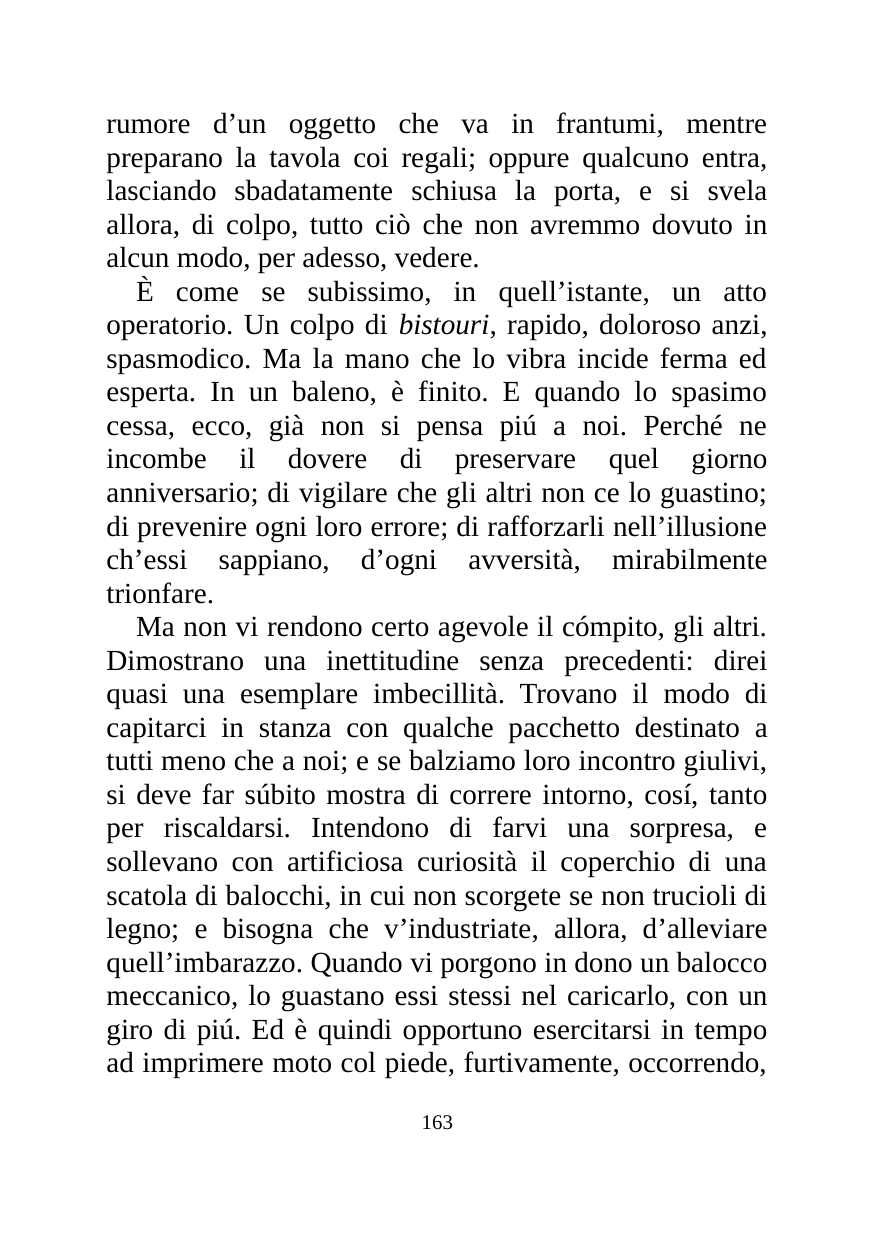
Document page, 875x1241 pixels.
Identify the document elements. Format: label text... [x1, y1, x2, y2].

text È come se subissimo, in quell’istante, un atto operatorio. Un colpo di bistouri, rapido, doloroso anzi, spasmodico. Ma la mano che lo vibra incide ferma ed esperta. In un baleno, è finito. E quando lo spasimo cessa, ecco, già non si pensa piú a noi. Perché ne incombe il dovere di preservare quel giorno anniversario; di vigilare che gli altri non ce lo guastino; di prevenire ogni loro errore; di rafforzarli nell’illusione ch’essi sappiano, d’ogni avversità, mirabilmente trionfare. [106, 274, 768, 609]
text rumore d’un oggetto che va in frantumi, mentre preparano la tavola coi regali; oppure qualcuno entra, lasciando sbadatamente schiusa la porta, e si svela allora, di colpo, tutto ciò che non avremmo dovuto in alcun modo, per adesso, vedere. [106, 106, 768, 274]
text Ma non vi rendono certo agevole il cómpito, gli altri. Dimostrano una inettitudine senza precedenti: direi quasi una esemplare imbecillità. Trovano il modo di capitarci in stanza con qualche pacchetto destinato a tutti meno che a noi; e se balziamo loro incontro giulivi, si deve far súbito mostra di correre intorno, cosí, tanto per riscaldarsi. Intendono di farvi una sorpresa, e sollevano con artificiosa curiosità il coperchio di una scatola di balocchi, in cui non scorgete se non trucioli di legno; e bisogna che v’industriate, allora, d’alleviare quell’imbarazzo. Quando vi porgono in dono un balocco meccanico, lo guastano essi stessi nel caricarlo, con un giro di piú. Ed è quindi opportuno esercitarsi in tempo ad imprimere moto col piede, furtivamente, occorrendo, [106, 609, 768, 1079]
